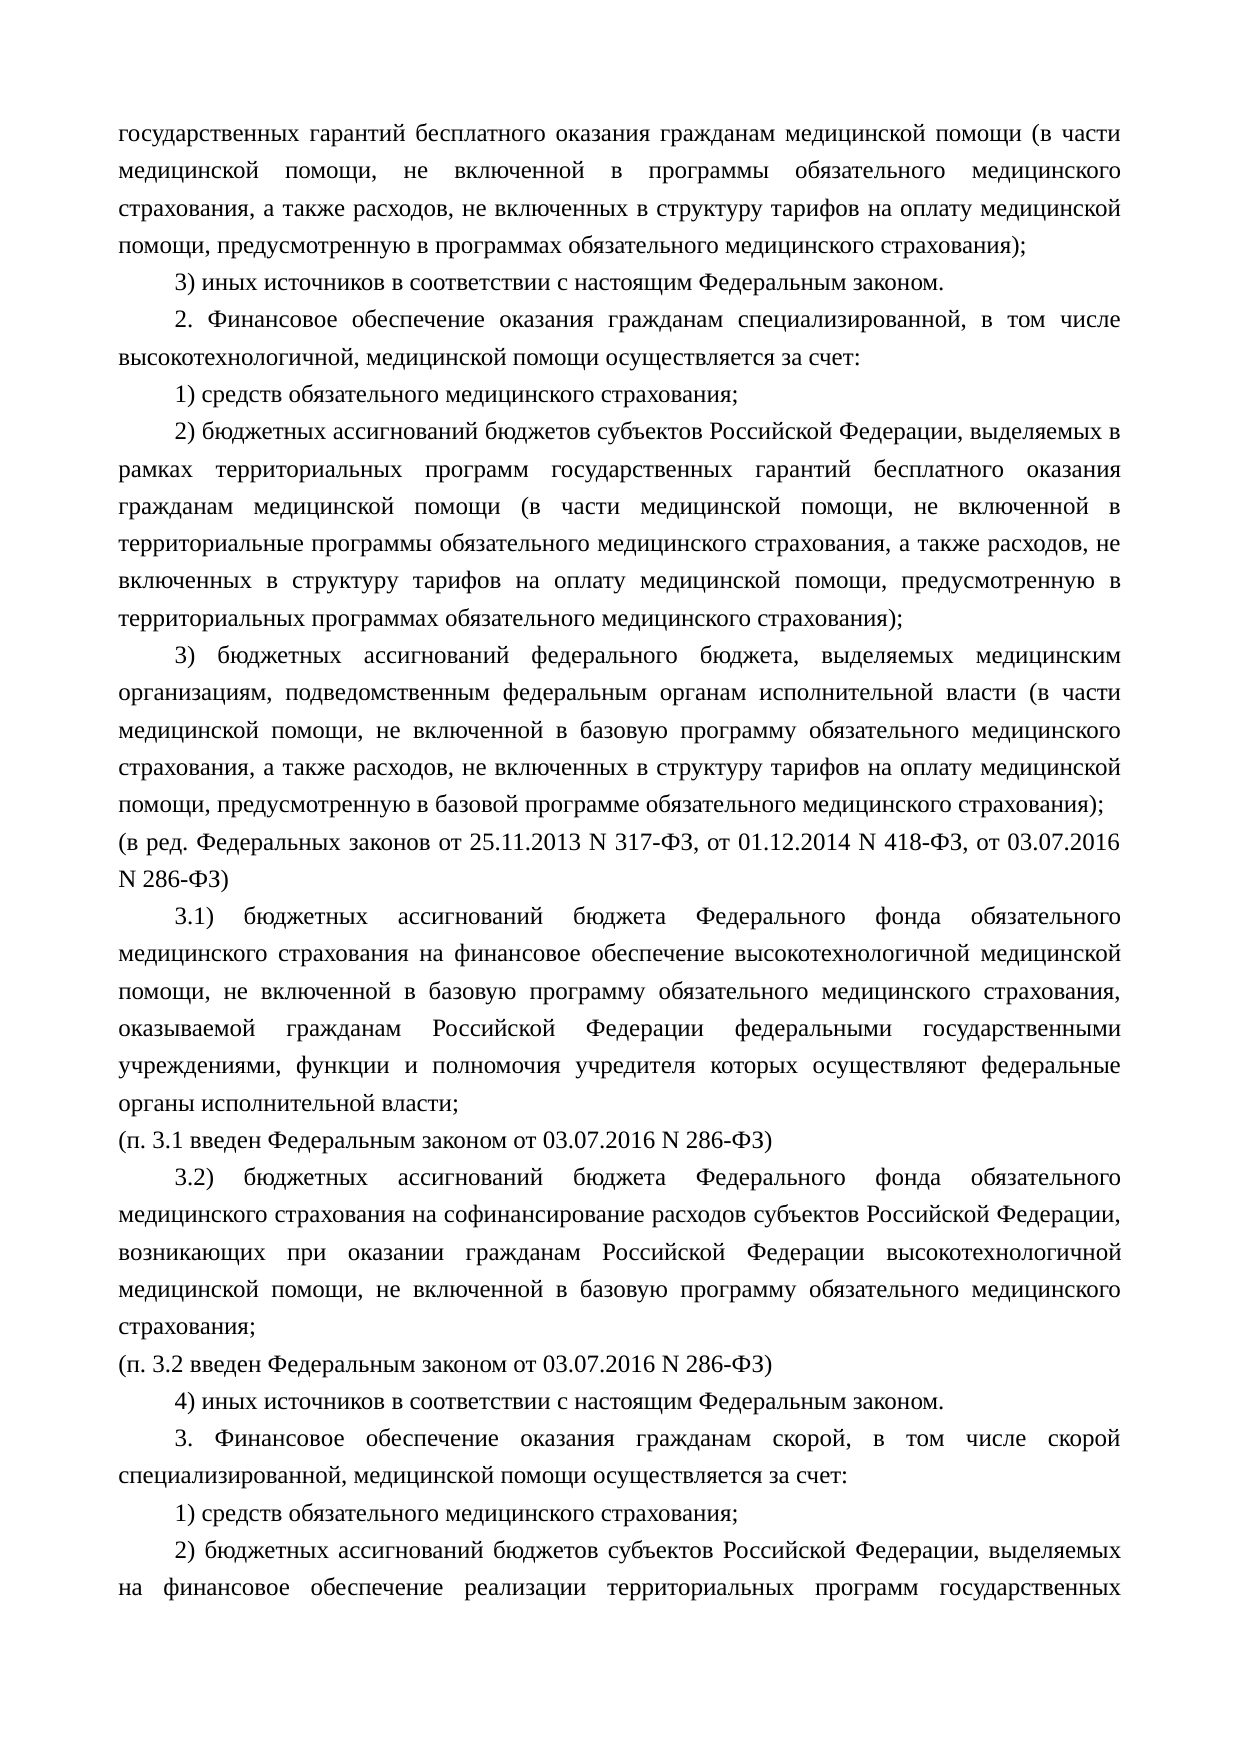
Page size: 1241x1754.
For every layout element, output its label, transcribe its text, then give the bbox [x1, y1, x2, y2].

text (в ред. Федеральных законов от 25.11.2013 N 317-ФЗ, от 01.12.2014 N 418-ФЗ, от 03.07.2016 N 286-ФЗ) [118, 827, 1122, 893]
text 3.1) бюджетных ассигнований бюджета Федерального фонда обязательного медицинского страхования на финансовое обеспечение высокотехнологичной медицинской помощи, не включенной в базовую программу обязательного медицинского страхования, оказываемой гражданам Российской Федерации федеральными государственными учреждениями, функции и полномочия учредителя которых осуществляют федеральные органы исполнительной власти; [118, 901, 1122, 1116]
text (п. 3.2 введен Федеральным законом от 03.07.2016 N 286-ФЗ) [118, 1349, 1122, 1377]
text 3.2) бюджетных ассигнований бюджета Федерального фонда обязательного медицинского страхования на софинансирование расходов субъектов Российской Федерации, возникающих при оказании гражданам Российской Федерации высокотехнологичной медицинской помощи, не включенной в базовую программу обязательного медицинского страхования; [118, 1162, 1122, 1340]
text 2. Финансовое обеспечение оказания гражданам специализированной, в том числе высокотехнологичной, медицинской помощи осуществляется за счет: [118, 304, 1122, 371]
text 2) бюджетных ассигнований бюджетов субъектов Российской Федерации, выделяемых на финансовое обеспечение реализации территориальных программ государственных [118, 1535, 1122, 1601]
text 2) бюджетных ассигнований бюджетов субъектов Российской Федерации, выделяемых в рамках территориальных программ государственных гарантий бесплатного оказания гражданам медицинской помощи (в части медицинской помощи, не включенной в территориальные программы обязательного медицинского страхования, а также расходов, не включенных в структуру тарифов на оплату медицинской помощи, предусмотренную в территориальных программах обязательного медицинского страхования); [118, 416, 1122, 632]
text 3) иных источников в соответствии с настоящим Федеральным законом. [118, 267, 1122, 296]
text 1) средств обязательного медицинского страхования; [118, 1498, 1122, 1527]
text 3) бюджетных ассигнований федерального бюджета, выделяемых медицинским организациям, подведомственным федеральным органам исполнительной власти (в части медицинской помощи, не включенной в базовую программу обязательного медицинского страхования, а также расходов, не включенных в структуру тарифов на оплату медицинской помощи, предусмотренную в базовой программе обязательного медицинского страхования); [118, 640, 1122, 818]
text государственных гарантий бесплатного оказания гражданам медицинской помощи (в части медицинской помощи, не включенной в программы обязательного медицинского страхования, а также расходов, не включенных в структуру тарифов на оплату медицинской помощи, предусмотренную в программах обязательного медицинского страхования); [118, 118, 1122, 259]
text (п. 3.1 введен Федеральным законом от 03.07.2016 N 286-ФЗ) [118, 1125, 1122, 1154]
text 3. Финансовое обеспечение оказания гражданам скорой, в том числе скорой специализированной, медицинской помощи осуществляется за счет: [118, 1423, 1122, 1489]
text 1) средств обязательного медицинского страхования; [118, 379, 1122, 408]
text 4) иных источников в соответствии с настоящим Федеральным законом. [118, 1386, 1122, 1415]
